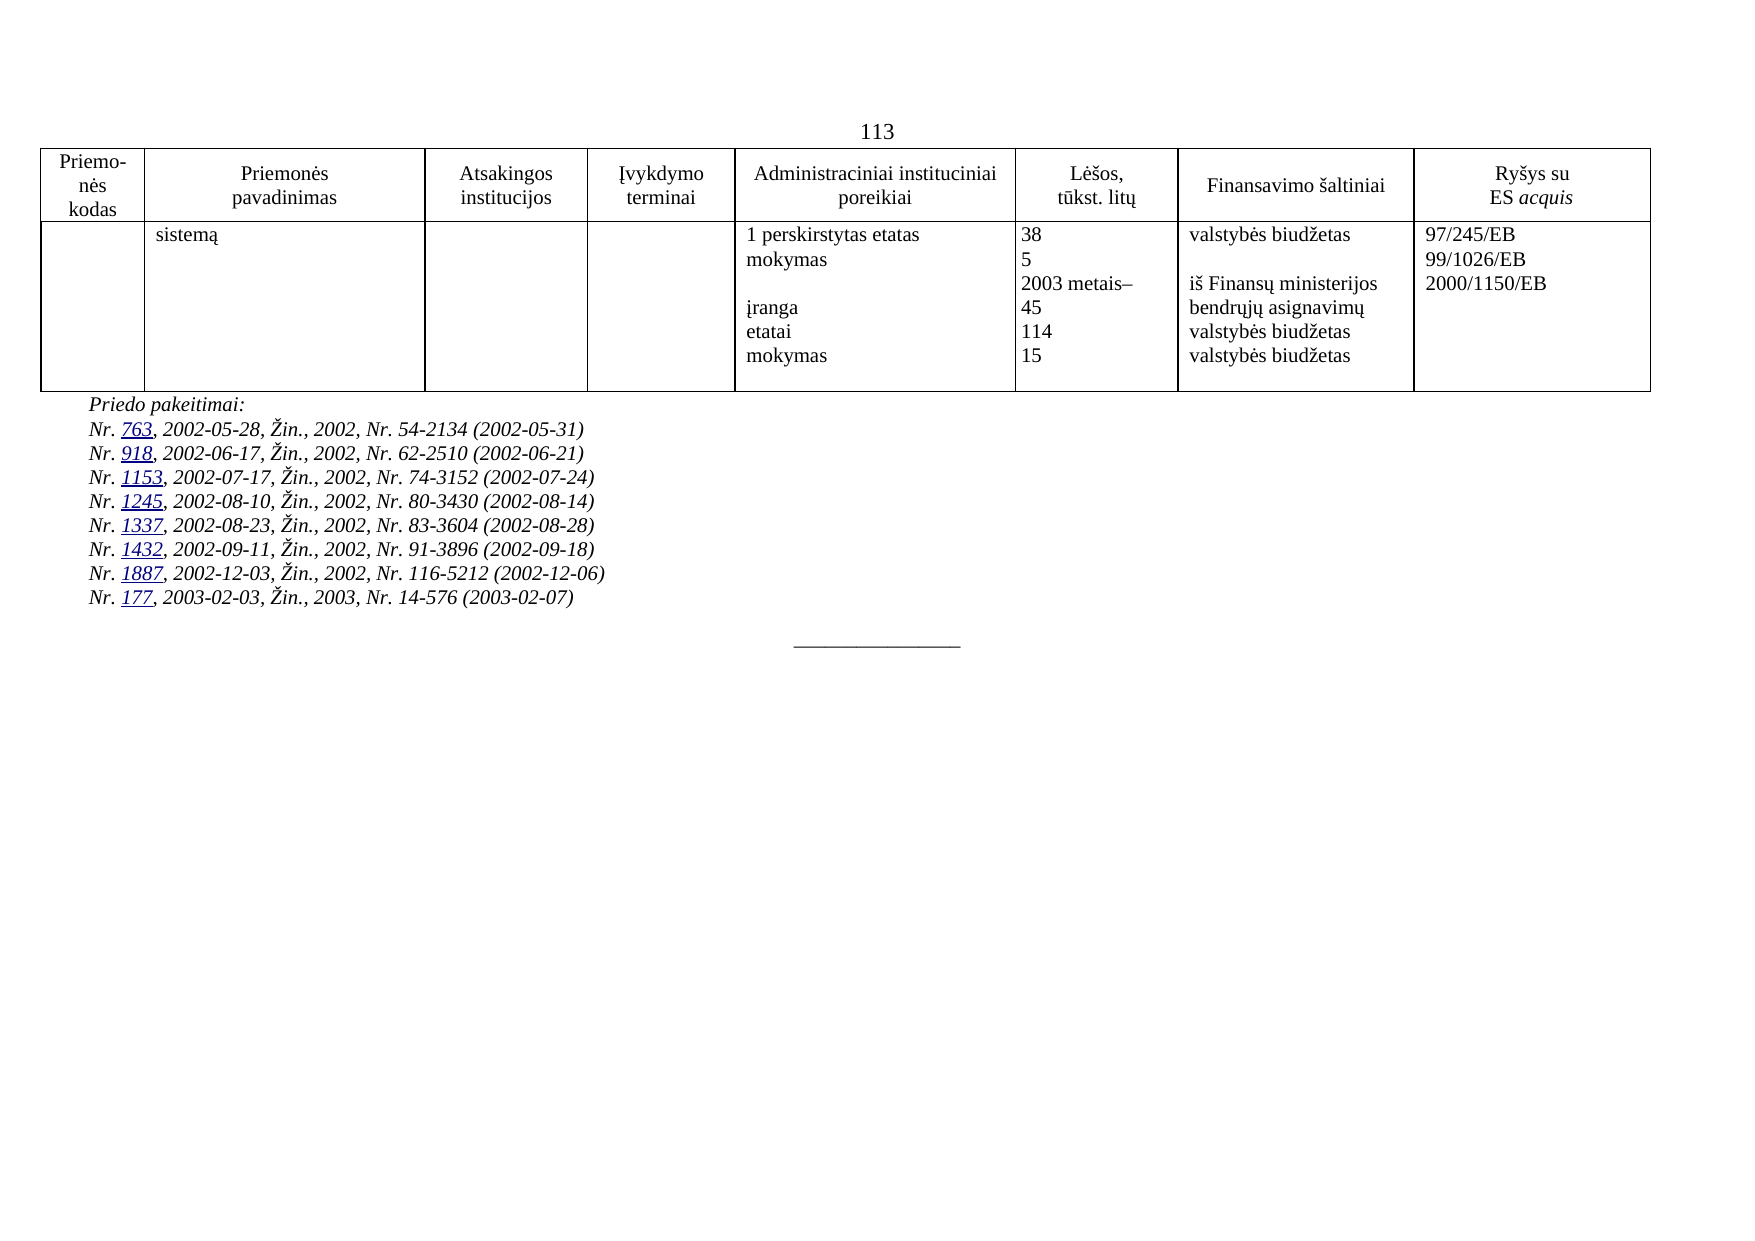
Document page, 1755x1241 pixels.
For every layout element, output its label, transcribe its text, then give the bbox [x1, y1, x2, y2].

table_cell 97/245/EB 99/1026/EB 2000/1150/EB [1415, 222, 1650, 391]
text –––––––––––––––– [89, 633, 1666, 657]
text Nr. 918, 2002-06-17, Žin., 2002, Nr. 62-2510 (2002-06-21) [89, 441, 1666, 464]
table_header Ryšys su ES acquis [1415, 149, 1650, 221]
table_header Lėšos, tūkst. litų [1016, 149, 1177, 221]
table_header Administraciniai instituciniai poreikiai [736, 149, 1015, 221]
text Nr. 177, 2003-02-03, Žin., 2003, Nr. 14-576 (2003-02-07) [89, 585, 1666, 609]
table_header Finansavimo šaltiniai [1179, 149, 1413, 221]
table_cell [426, 222, 587, 391]
table_cell [42, 222, 144, 391]
text Nr. 1432, 2002-09-11, Žin., 2002, Nr. 91-3896 (2002-09-18) [89, 537, 1666, 561]
table_header Priemonės pavadinimas [145, 149, 424, 221]
text Nr. 763, 2002-05-28, Žin., 2002, Nr. 54-2134 (2002-05-31) [89, 416, 1666, 441]
table_cell 38 5 2003 metais– 45 114 15 [1016, 222, 1177, 391]
table_cell [588, 222, 734, 391]
table_cell valstybės biudžetas iš Finansų ministerijos bendrųjų asignavimų valstybės biudžetas valstybės biudžetas [1179, 222, 1413, 391]
text Nr. 1337, 2002-08-23, Žin., 2002, Nr. 83-3604 (2002-08-28) [89, 513, 1666, 537]
text Priedo pakeitimai: [89, 392, 1666, 416]
table_header Priemo-nės kodas [41, 149, 144, 221]
text Nr. 1153, 2002-07-17, Žin., 2002, Nr. 74-3152 (2002-07-24) [89, 464, 1666, 489]
text Nr. 1887, 2002-12-03, Žin., 2002, Nr. 116-5212 (2002-12-06) [89, 561, 1666, 585]
table_cell 1 perskirstytas etatas mokymas įranga etatai mokymas [736, 222, 1015, 391]
table_cell sistemą [145, 222, 424, 391]
table_header Įvykdymo terminai [588, 149, 734, 221]
text Nr. 1245, 2002-08-10, Žin., 2002, Nr. 80-3430 (2002-08-14) [89, 489, 1666, 513]
table_header Atsakingos institucijos [426, 149, 587, 221]
